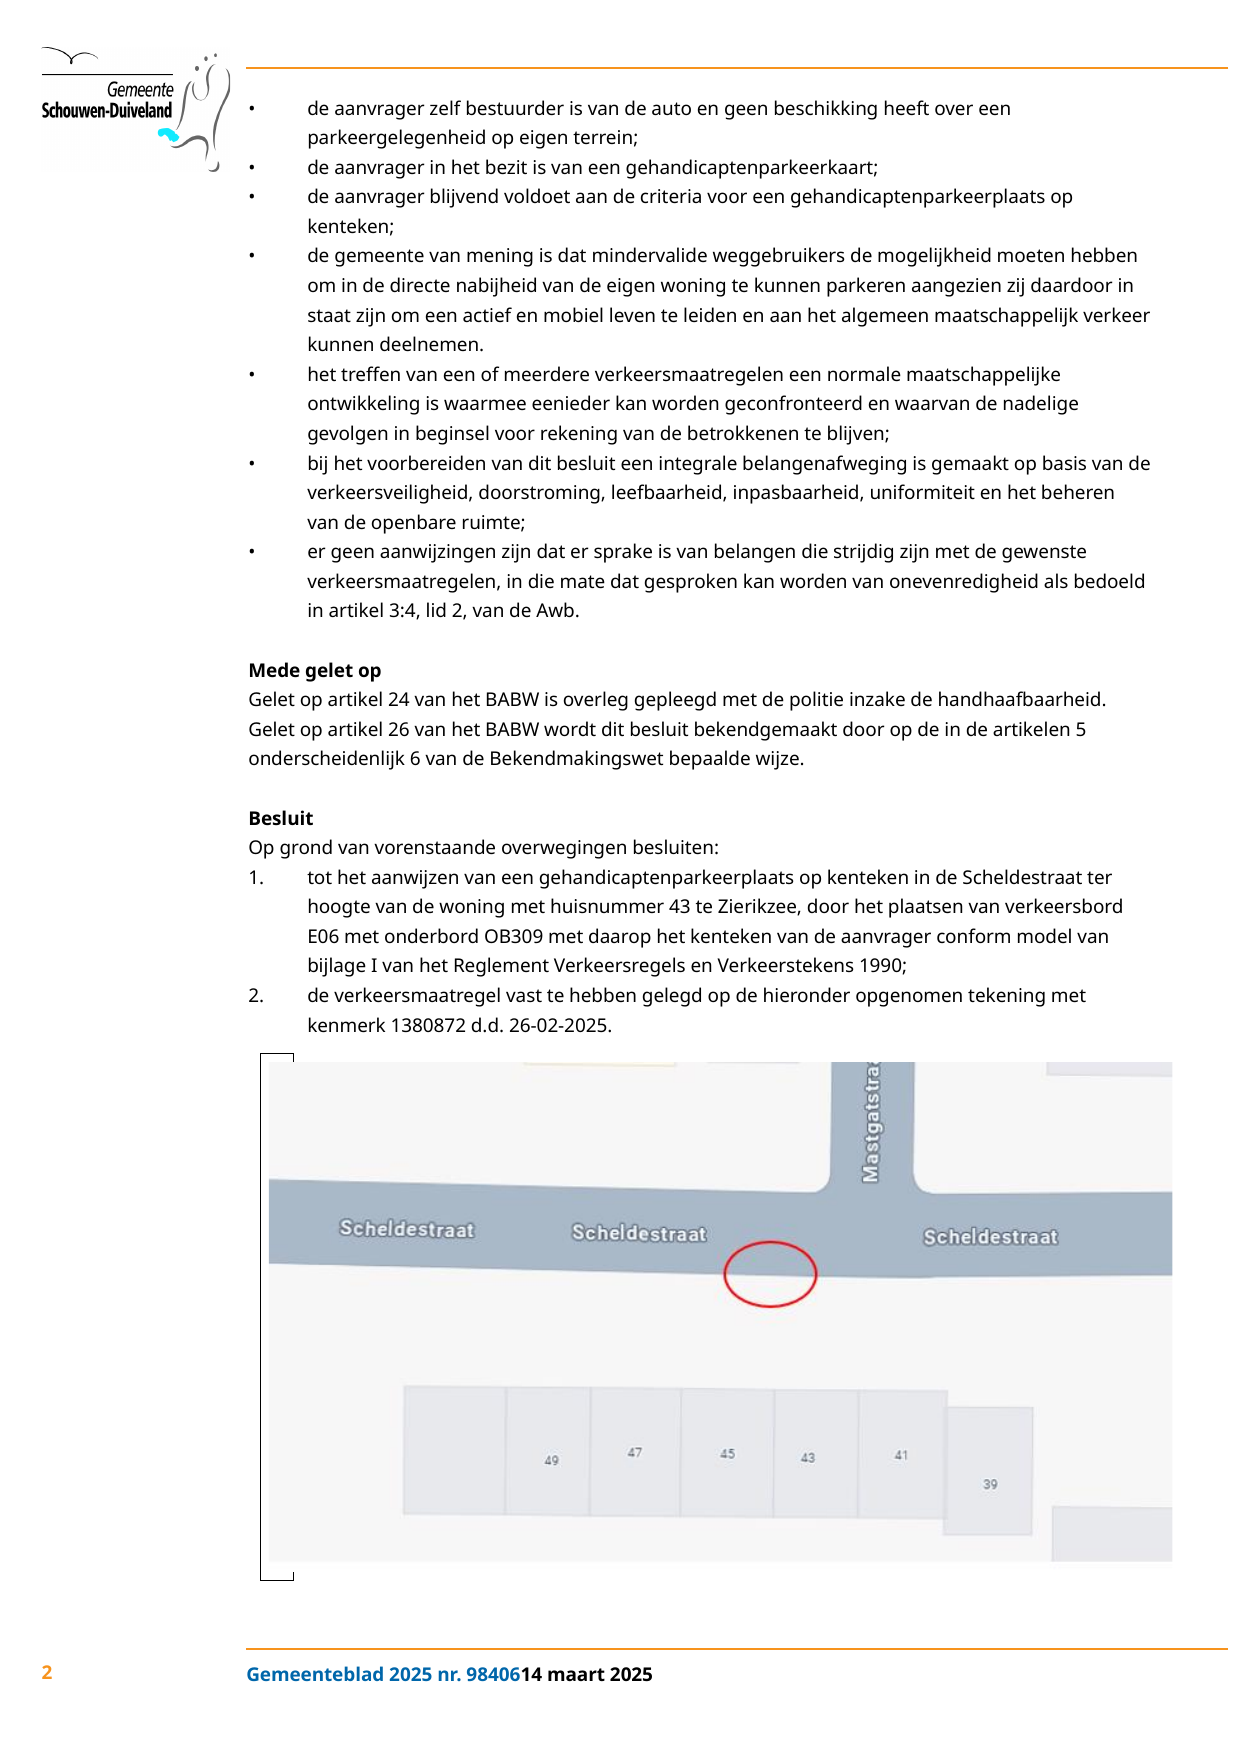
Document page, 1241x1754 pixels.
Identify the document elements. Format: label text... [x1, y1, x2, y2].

text Gelet op artikel 26 van het BABW wordt dit besluit bekendgemaakt door op de in de artikelen 5 onderscheidenlijk 6 van de Bekendmakingswet bepaalde wijze. [248, 716, 1152, 771]
list er geen aanwijzingen zijn dat er sprake is van belangen die strijdig zijn met de gewenste verkeersmaatregelen, in die mate dat gesproken kan worden van onevenredigheid als bedoeld in artikel 3:4, lid 2, van de Awb. [248, 538, 1152, 623]
list tot het aanwijzen van een gehandicaptenparkeerplaats op kenteken in de Scheldestraat ter hoogte van de woning met huisnummer 43 te Zierikzee, door het plaatsen van verkeersbord E06 met onderbord OB309 met daarop het kenteken van de aanvrager conform model van bijlage I van het Reglement Verkeersregels en Verkeerstekens 1990; [248, 864, 1152, 978]
picture [41, 47, 231, 172]
text Gelet op artikel 24 van het BABW is overleg gepleegd met de politie inzake de handhaafbaarheid. [248, 686, 1152, 712]
text Besluit [248, 805, 1152, 831]
list de aanvrager blijvend voldoet aan de criteria voor een gehandicaptenparkeerplaats op kenteken; [248, 183, 1152, 239]
text Mede gelet op [248, 657, 1152, 683]
list het treffen van een of meerdere verkeersmaatregelen een normale maatschappelijke ontwikkeling is waarmee eenieder kan worden geconfronteerd en waarvan de nadelige gevolgen in beginsel voor rekening van de betrokkenen te blijven; [248, 361, 1152, 446]
picture [268, 1062, 1173, 1572]
list de gemeente van mening is dat mindervalide weggebruikers de mogelijkheid moeten hebben om in de directe nabijheid van de eigen woning te kunnen parkeren aangezien zij daardoor in staat zijn om een actief en mobiel leven te leiden en aan het algemeen maatschappelijk verkeer kunnen deelnemen. [248, 243, 1152, 357]
list de aanvrager in het bezit is van een gehandicaptenparkeerkaart; [248, 154, 1152, 180]
list bij het voorbereiden van dit besluit een integrale belangenafweging is gemaakt op basis van de verkeersveiligheid, doorstroming, leefbaarheid, inpasbaarheid, uniformiteit en het beheren van de openbare ruimte; [248, 450, 1152, 535]
list de verkeersmaatregel vast te hebben gelegd op de hieronder opgenomen tekening met kenmerk 1380872 d.d. 26-02-2025. [248, 982, 1152, 1038]
list de aanvrager zelf bestuurder is van de auto en geen beschikking heeft over een parkeergelegenheid op eigen terrein; [248, 95, 1152, 150]
text Op grond van vorenstaande overwegingen besluiten: [248, 834, 1152, 860]
